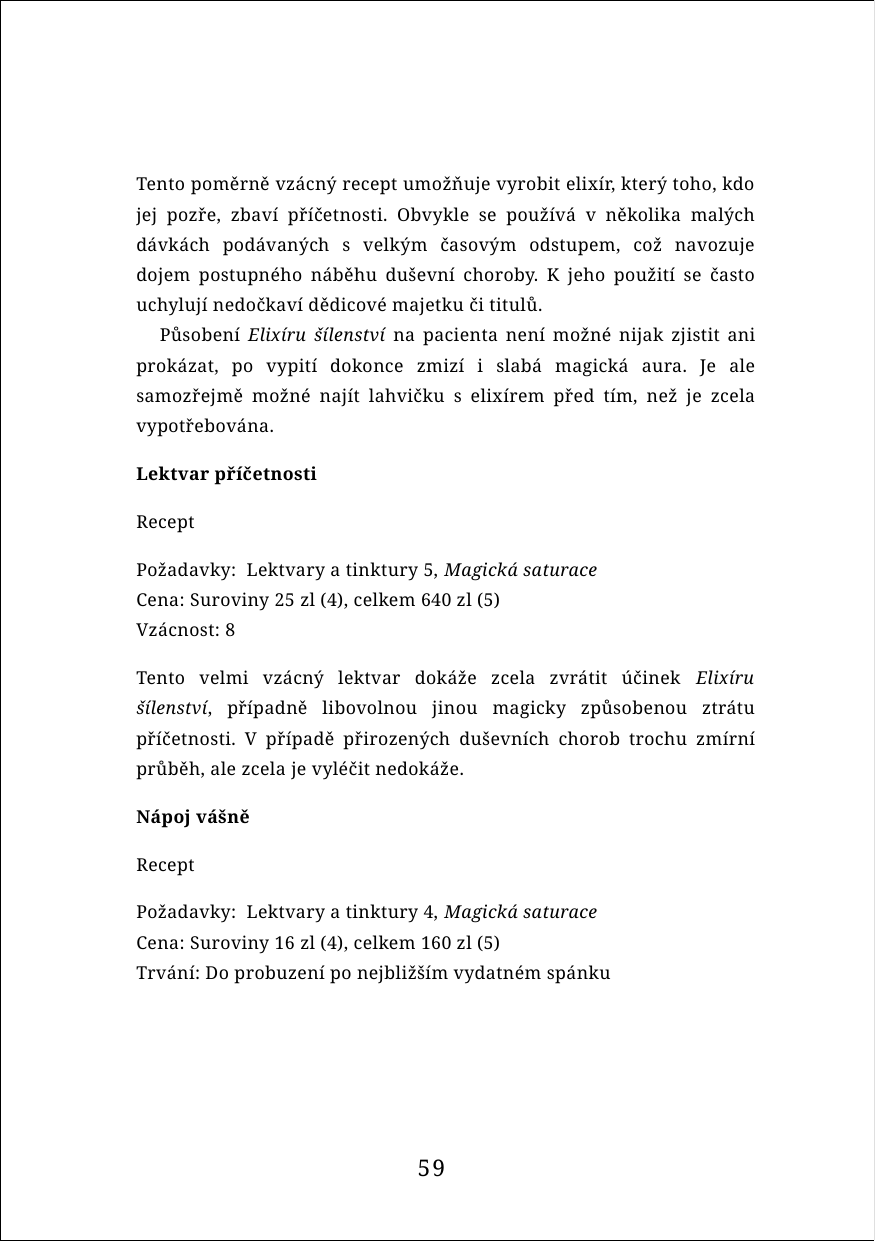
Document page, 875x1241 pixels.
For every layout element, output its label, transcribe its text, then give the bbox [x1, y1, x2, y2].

text Recept [136, 509, 756, 533]
text Recept [136, 852, 756, 876]
text Požadavky: Lektvary a tinktury 5, Magická saturace Cena: Suroviny 25 zl (4), celkem 640 zl (5) Vzácnost: 8 [136, 557, 756, 642]
text Tento velmi vzácný lektvar dokáže zcela zvrátit účinek Elixíru šílenství, případně libovolnou jinou magicky způsobenou ztrátu příčetnosti. V případě přirozených duševních chorob trochu zmírní průběh, ale zcela je vyléčit nedokáže. [136, 666, 756, 780]
text Požadavky: Lektvary a tinktury 4, Magická saturace Cena: Suroviny 16 zl (4), celkem 160 zl (5) Trvání: Do probuzení po nejbližším vydatném spánku [136, 900, 756, 984]
text Lektvar příčetnosti [136, 461, 756, 486]
text Nápoj vášně [136, 804, 756, 828]
text Tento poměrně vzácný recept umožňuje vyrobit elixír, který toho, kdo jej pozře, zbaví příčetnosti. Obvykle se používá v několika malých dávkách podávaných s velkým časovým odstupem, což navozuje dojem postupného náběhu duševní choroby. K jeho použití se často uchylují nedočkaví dědicové majetku či titulů. Působení Elixíru šílenství na pacienta není možné nijak zjistit ani prokázat, po vypití dokonce zmizí i slabá magická aura. Je ale samozřejmě možné najít lahvičku s elixírem před tím, než je zcela vypotřebována. [136, 172, 756, 438]
